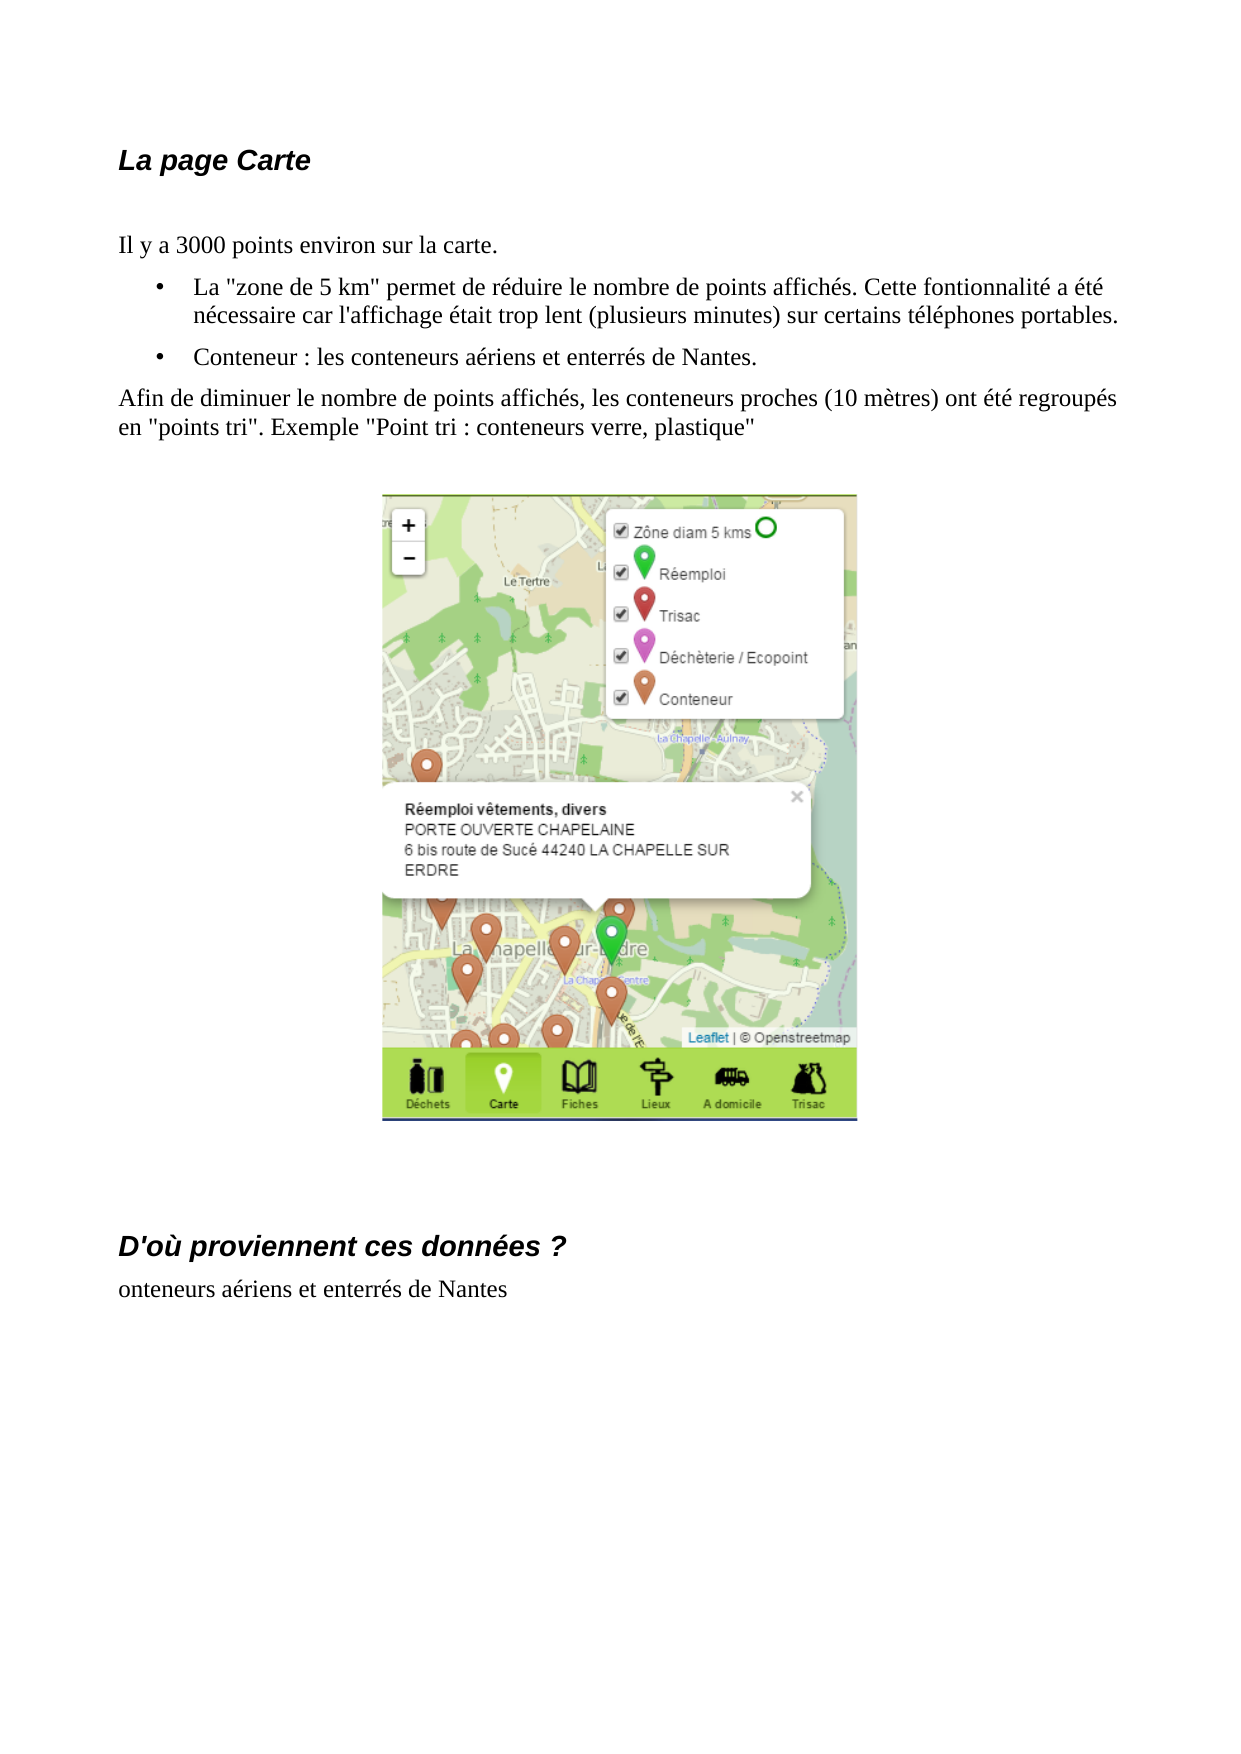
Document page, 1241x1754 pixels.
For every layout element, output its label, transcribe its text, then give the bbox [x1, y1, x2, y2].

text Afin de diminuer le nombre de points affichés, les conteneurs proches (10 mètres) ont été regroupés en "points tri". Exemple "Point tri : conteneurs verre, plastique" [118, 383, 1122, 440]
list Conteneur : les conteneurs aériens et enterrés de Nantes. [156, 342, 1122, 370]
text onteneurs aériens et enterrés de Nantes [118, 1274, 1122, 1303]
picture [382, 494, 858, 1121]
subtitle La page Carte [118, 143, 1122, 177]
subtitle D'où proviennent ces données ? [118, 1228, 1122, 1262]
list La "zone de 5 km" permet de réduire le nombre de points affichés. Cette fontionnalité a été nécessaire car l'affichage était trop lent (plusieurs minutes) sur certains téléphones portables. [156, 272, 1122, 329]
text Il y a 3000 points environ sur la carte. [118, 230, 1122, 259]
